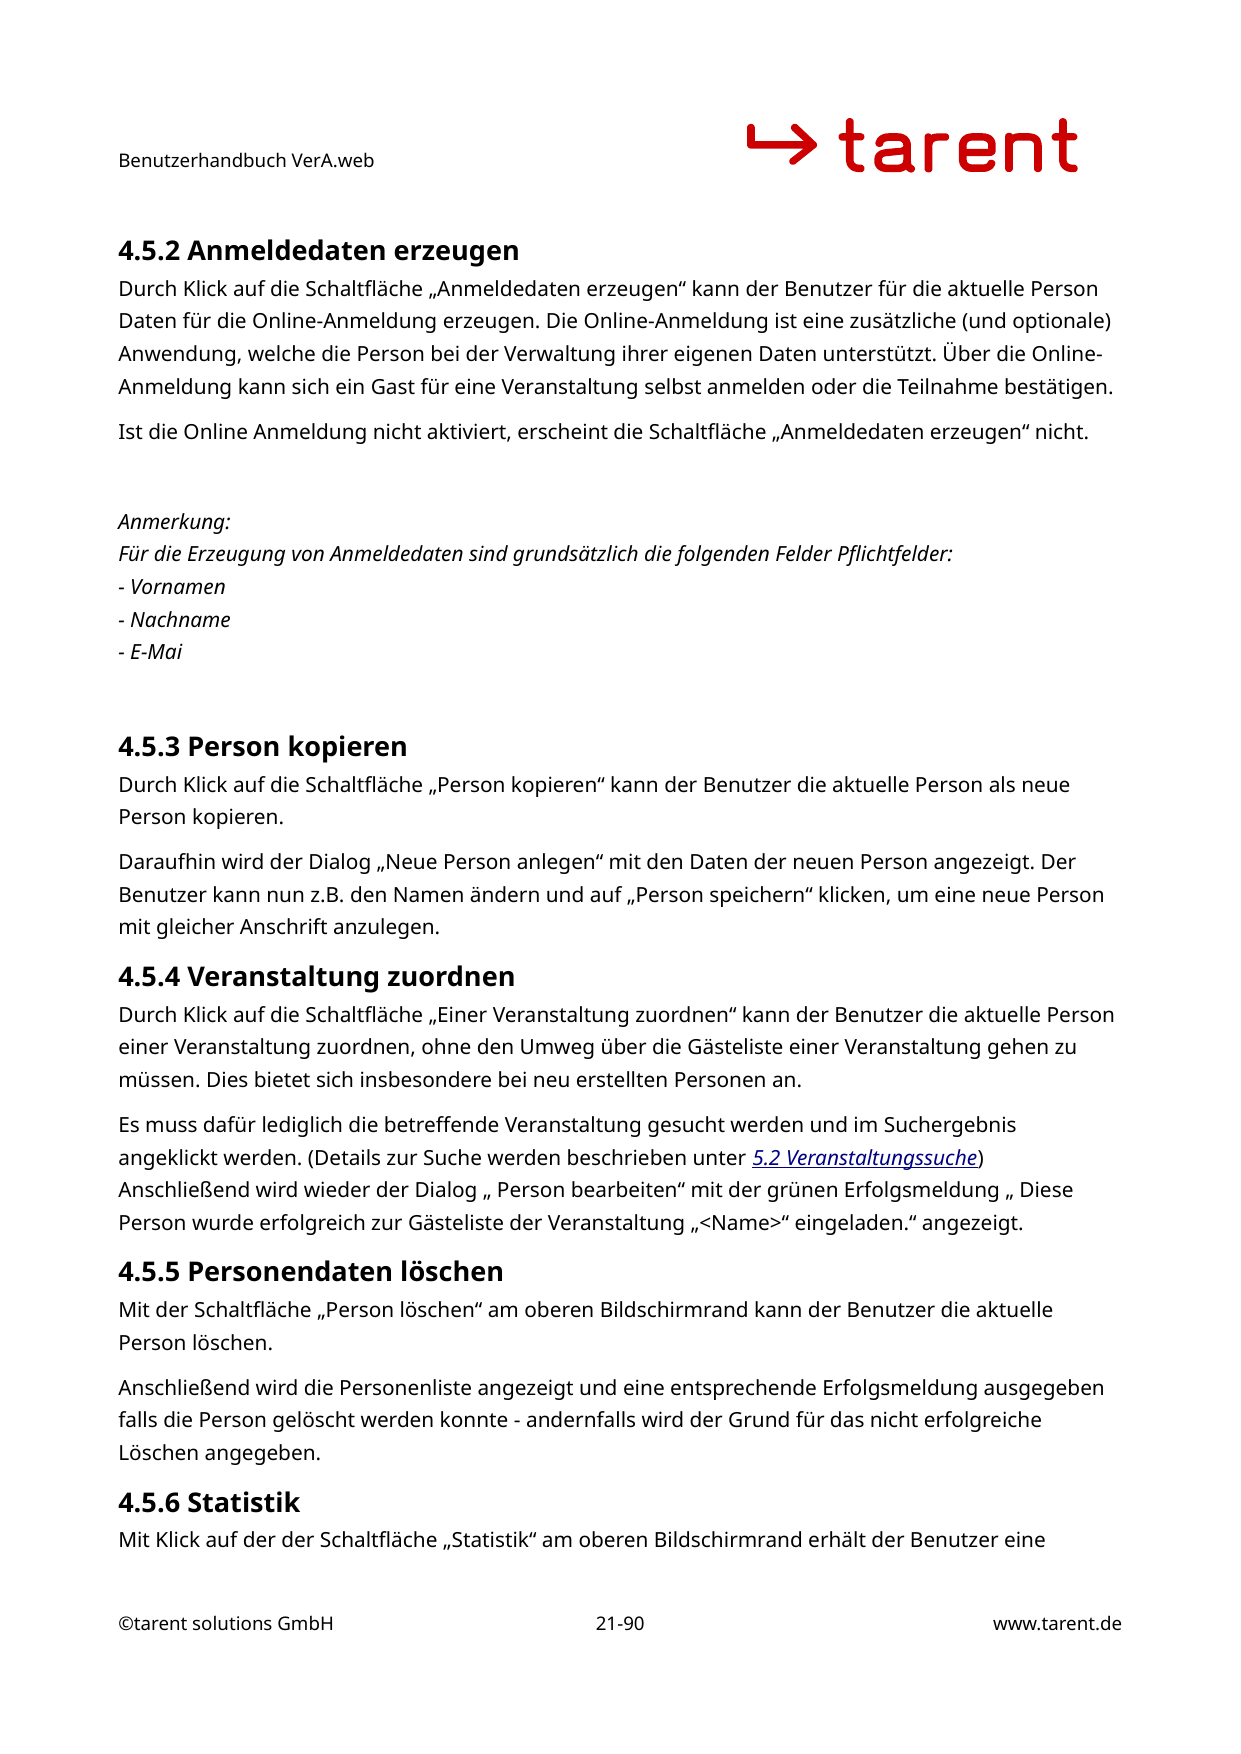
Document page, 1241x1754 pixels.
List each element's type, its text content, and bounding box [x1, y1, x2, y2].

text Anmerkung: Für die Erzeugung von Anmeldedaten sind grundsätzlich die folgenden Felder Pflichtfelder: - Vornamen - Nachname - E-Mai [118, 507, 1122, 666]
text Mit der Schaltfläche „Person löschen“ am oberen Bildschirmrand kann der Benutzer die aktuelle Person löschen. [118, 1295, 1122, 1356]
text Durch Klick auf die Schaltfläche „Einer Veranstaltung zuordnen“ kann der Benutzer die aktuelle Person einer Veranstaltung zuordnen, ohne den Umweg über die Gästeliste einer Veranstaltung gehen zu müssen. Dies bietet sich insbesondere bei neu erstellten Personen an. [118, 1000, 1122, 1093]
text Durch Klick auf die Schaltfläche „Person kopieren“ kann der Benutzer die aktuelle Person als neue Person kopieren. [118, 770, 1122, 831]
text Daraufhin wird der Dialog „Neue Person anlegen“ mit den Daten der neuen Person angezeigt. Der Benutzer kann nun z.B. den Namen ändern und auf „Person speichern“ klicken, um eine neue Person mit gleicher Anschrift anzulegen. [118, 847, 1122, 941]
subtitle Person kopieren [118, 727, 1122, 764]
subtitle Statistik [118, 1483, 1122, 1520]
text Anschließend wird die Personenliste angezeigt und eine entsprechende Erfolgsmeldung ausgegeben falls die Person gelöscht werden konnte - andernfalls wird der Grund für das nicht erfolgreiche Löschen angegeben. [118, 1373, 1122, 1467]
subtitle Anmeldedaten erzeugen [118, 232, 1122, 268]
text Ist die Online Anmeldung nicht aktiviert, erscheint die Schaltfläche „Anmeldedaten erzeugen“ nicht. [118, 417, 1122, 445]
subtitle Personendaten löschen [118, 1253, 1122, 1290]
subtitle Veranstaltung zuordnen [118, 957, 1122, 994]
text Es muss dafür lediglich die betreffende Veranstaltung gesucht werden und im Suchergebnis angeklickt werden. (Details zur Suche werden beschrieben unter 5.2 Veranstaltungssuche) Anschließend wird wieder der Dialog „ Person bearbeiten“ mit der grünen Erfolgsmeldung „ Diese Person wurde erfolgreich zur Gästeliste der Veranstaltung „<Name>“ eingeladen.“ angezeigt. [118, 1110, 1122, 1236]
text Durch Klick auf die Schaltfläche „Anmeldedaten erzeugen“ kann der Benutzer für die aktuelle Person Daten für die Online-Anmeldung erzeugen. Die Online-Anmeldung ist eine zusätzliche (und optionale) Anwendung, welche die Person bei der Verwaltung ihrer eigenen Daten unterstützt. Über die Online-Anmeldung kann sich ein Gast für eine Veranstaltung selbst anmelden oder die Teilnahme bestätigen. [118, 274, 1122, 400]
text Mit Klick auf der der Schaltfläche „Statistik“ am oberen Bildschirmrand erhält der Benutzer eine [118, 1526, 1122, 1554]
